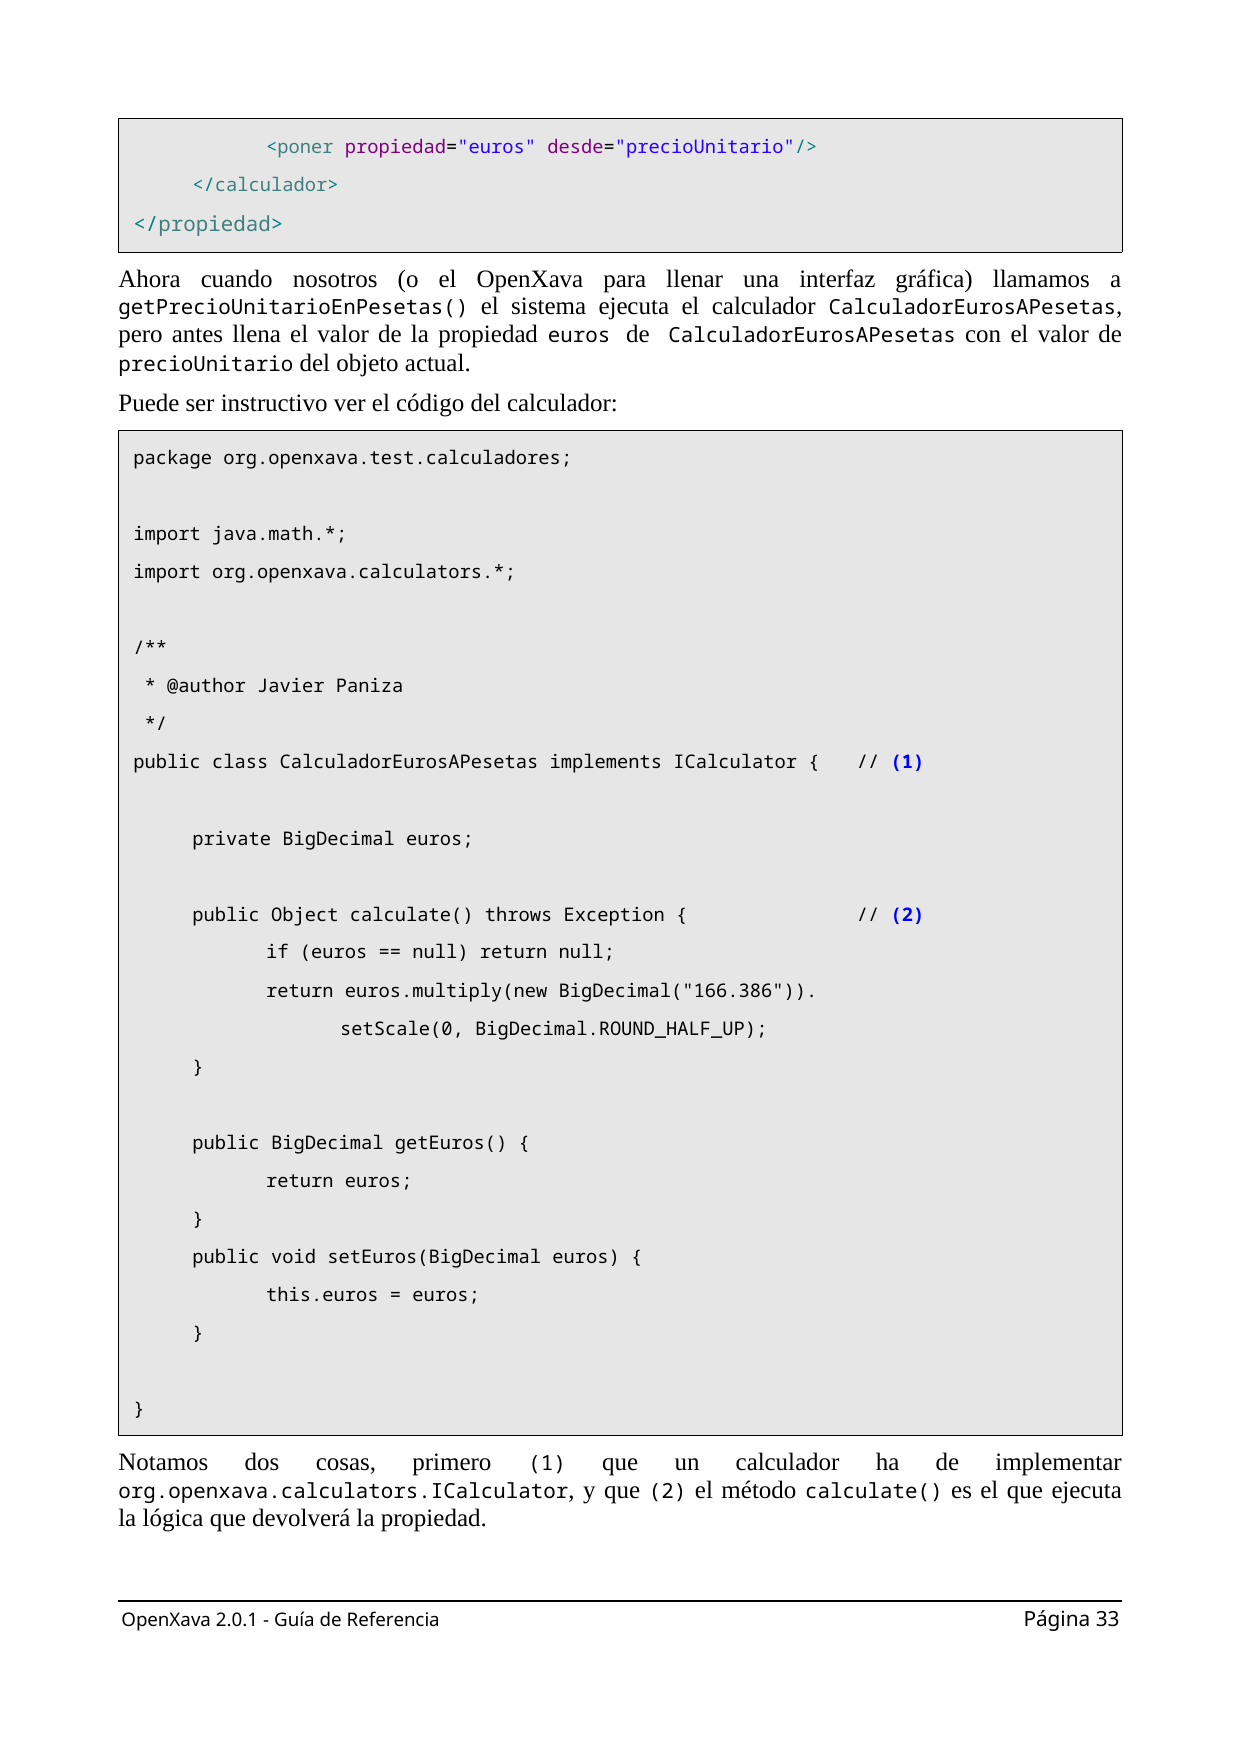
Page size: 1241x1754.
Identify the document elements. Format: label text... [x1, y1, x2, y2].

text Puede ser instructivo ver el código del calculador: [118, 389, 1122, 417]
text return euros; [119, 1152, 1122, 1190]
text import java.math.*; [119, 506, 1122, 544]
text setScale(0, BigDecimal.ROUND_HALF_UP); [119, 1000, 1122, 1038]
text private BigDecimal euros; [119, 810, 1122, 848]
text if (euros == null) return null; [119, 924, 1122, 962]
text <poner propiedad="euros" desde="precioUnitario"/> [119, 119, 1122, 156]
text } [119, 1304, 1122, 1342]
text * @author Javier Paniza [119, 658, 1122, 696]
text package org.openxava.test.calculadores; [119, 431, 1122, 468]
text </propiedad> [119, 194, 1122, 252]
text this.euros = euros; [119, 1266, 1122, 1304]
text import org.openxava.calculators.*; [119, 544, 1122, 582]
text public class CalculadorEurosAPesetas implements ICalculator { // (1) [119, 734, 1122, 772]
text public Object calculate() throws Exception { // (2) [119, 886, 1122, 924]
text } [119, 1190, 1122, 1228]
text } [119, 1380, 1122, 1435]
text /** [119, 620, 1122, 658]
text } [119, 1038, 1122, 1076]
text Notamos dos cosas, primero (1) que un calculador ha de implementar org.openxava.calculators.ICalculator, y que (2) el método calculate() es el que ejecuta la lógica que devolverá la propiedad. [118, 1448, 1122, 1532]
text public BigDecimal getEuros() { [119, 1114, 1122, 1152]
text </calculador> [119, 156, 1122, 194]
text */ [119, 696, 1122, 734]
text return euros.multiply(new BigDecimal("166.386")). [119, 962, 1122, 1000]
text Ahora cuando nosotros (o el OpenXava para llenar una interfaz gráfica) llamamos a getPrecioUnitarioEnPesetas() el sistema ejecuta el calculador CalculadorEurosAPesetas, pero antes llena el valor de la propiedad euros de CalculadorEurosAPesetas con el valor de precioUnitario del objeto actual. [118, 265, 1122, 377]
text public void setEuros(BigDecimal euros) { [119, 1228, 1122, 1266]
